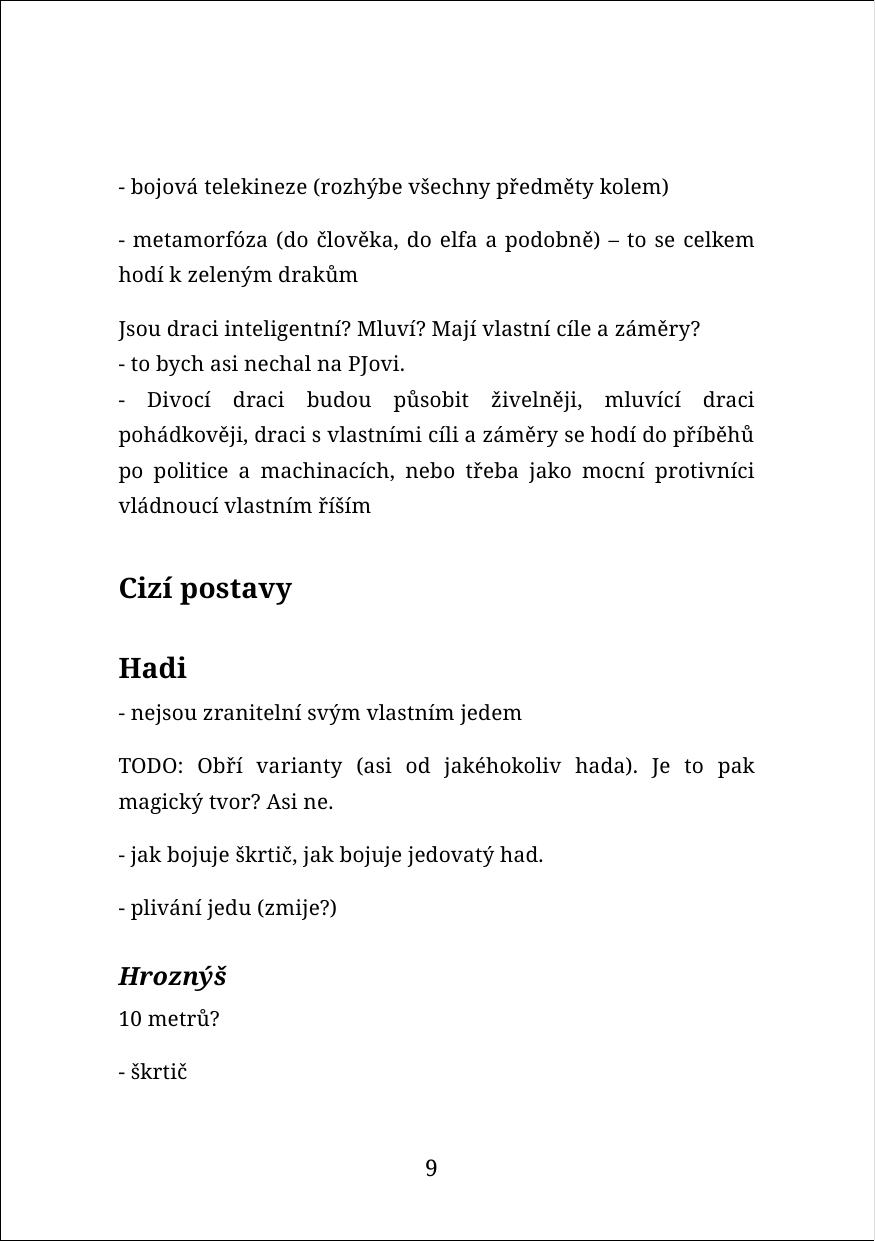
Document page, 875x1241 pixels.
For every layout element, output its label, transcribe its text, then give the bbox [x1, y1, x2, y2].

text - jak bojuje škrtič, jak bojuje jedovatý had. [118, 840, 756, 868]
subtitle Cizí postavy [118, 568, 756, 607]
text - škrtič [118, 1057, 756, 1086]
subtitle Hroznýš [118, 958, 756, 992]
text Jsou draci inteligentní? Mluví? Mají vlastní cíle a záměry? - to bych asi nechal na PJovi. - Divocí draci budou působit živelněji, mluvící draci pohádkověji, draci s vlastními cíli a záměry se hodí do příběhů po politice a machinacích, nebo třeba jako mocní protivníci vládnoucí vlastním říším [118, 314, 756, 520]
text - plivání jedu (zmije?) [118, 893, 756, 922]
text TODO: Obří varianty (asi od jakéhokoliv hada). Je to pak magický tvor? Asi ne. [118, 751, 756, 815]
text - nejsou zranitelní svým vlastním jedem [118, 698, 756, 726]
text 10 metrů? [118, 1004, 756, 1032]
text - bojová telekineze (rozhýbe všechny předměty kolem) [118, 172, 756, 200]
text - metamorfóza (do člověka, do elfa a podobně) – to se celkem hodí k zeleným drakům [118, 225, 756, 289]
subtitle Hadi [118, 648, 756, 686]
